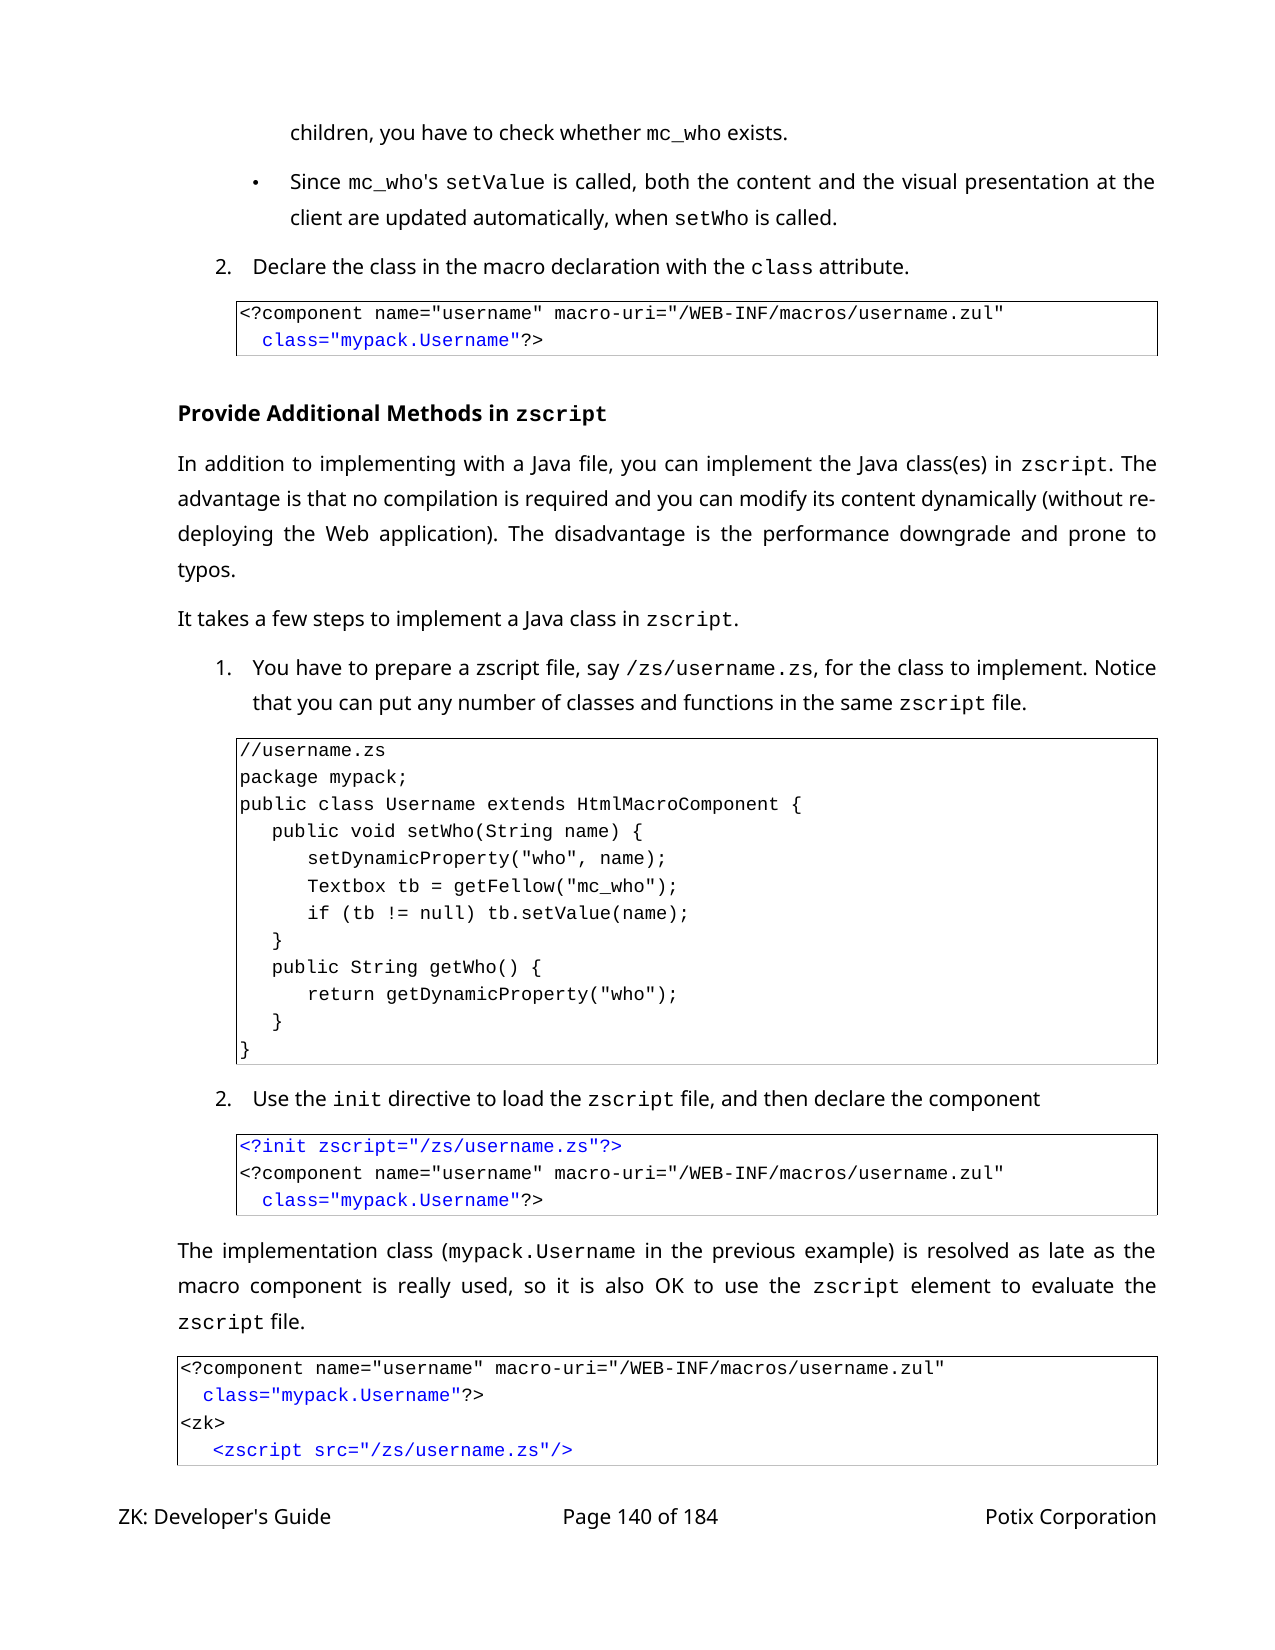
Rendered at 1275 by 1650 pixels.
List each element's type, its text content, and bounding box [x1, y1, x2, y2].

text <?component name="username" macro-uri="/WEB-INF/macros/username.zul" [178, 1357, 1157, 1380]
text } [237, 1009, 1157, 1034]
text class="mypack.Username"?> [237, 1188, 1157, 1215]
list Use the init directive to load the zscript file, and then declare the component [215, 1084, 1157, 1113]
text setDynamicProperty("who", name); [237, 846, 1157, 871]
subtitle Provide Additional Methods in zscript [177, 398, 1157, 428]
text } [237, 1037, 1157, 1064]
list You have to prepare a zscript file, say /zs/username.zs, for the class to implement. Notice that you can put any number of classes and functions in the same zscript file. [215, 653, 1157, 717]
text public String getWho() { [237, 955, 1157, 979]
text //username.zs [237, 739, 1157, 762]
text class="mypack.Username"?> [178, 1383, 1157, 1408]
text class="mypack.Username"?> [237, 328, 1157, 355]
text Textbox tb = getFellow("mc_who"); [237, 873, 1157, 898]
text if (tb != null) tb.setValue(name); [237, 901, 1157, 925]
text It takes a few steps to implement a Java class in zscript. [177, 604, 1157, 632]
text package mypack; [237, 765, 1157, 789]
text The implementation class (mypack.Username in the previous example) is resolved as late as the macro component is really used, so it is also OK to use the zscript element to evaluate the zscript file. [177, 1236, 1157, 1336]
text <zscript src="/zs/username.zs"/> [178, 1438, 1157, 1465]
list Declare the class in the macro declaration with the class attribute. [215, 252, 1157, 281]
text return getDynamicProperty("who"); [237, 982, 1157, 1006]
text In addition to implementing with a Java file, you can implement the Java class(es) in zscript. The advantage is that no compilation is required and you can modify its content dynamically (without re-deploying the Web application). The disadvantage is the performance downgrade and prone to typos. [177, 449, 1157, 583]
list Since mc_who's setValue is called, both the content and the visual presentation at the client are updated automatically, when setWho is called. [252, 167, 1157, 231]
text <zk> [178, 1411, 1157, 1435]
text <?component name="username" macro-uri="/WEB-INF/macros/username.zul" [237, 1161, 1157, 1185]
text public void setWho(String name) { [237, 819, 1157, 843]
text <?init zscript="/zs/username.zs"?> [237, 1135, 1157, 1158]
list children, you have to check whether mc_who exists. [252, 118, 1157, 147]
text } [237, 928, 1157, 952]
text <?component name="username" macro-uri="/WEB-INF/macros/username.zul" [237, 302, 1157, 325]
text public class Username extends HtmlMacroComponent { [237, 792, 1157, 816]
